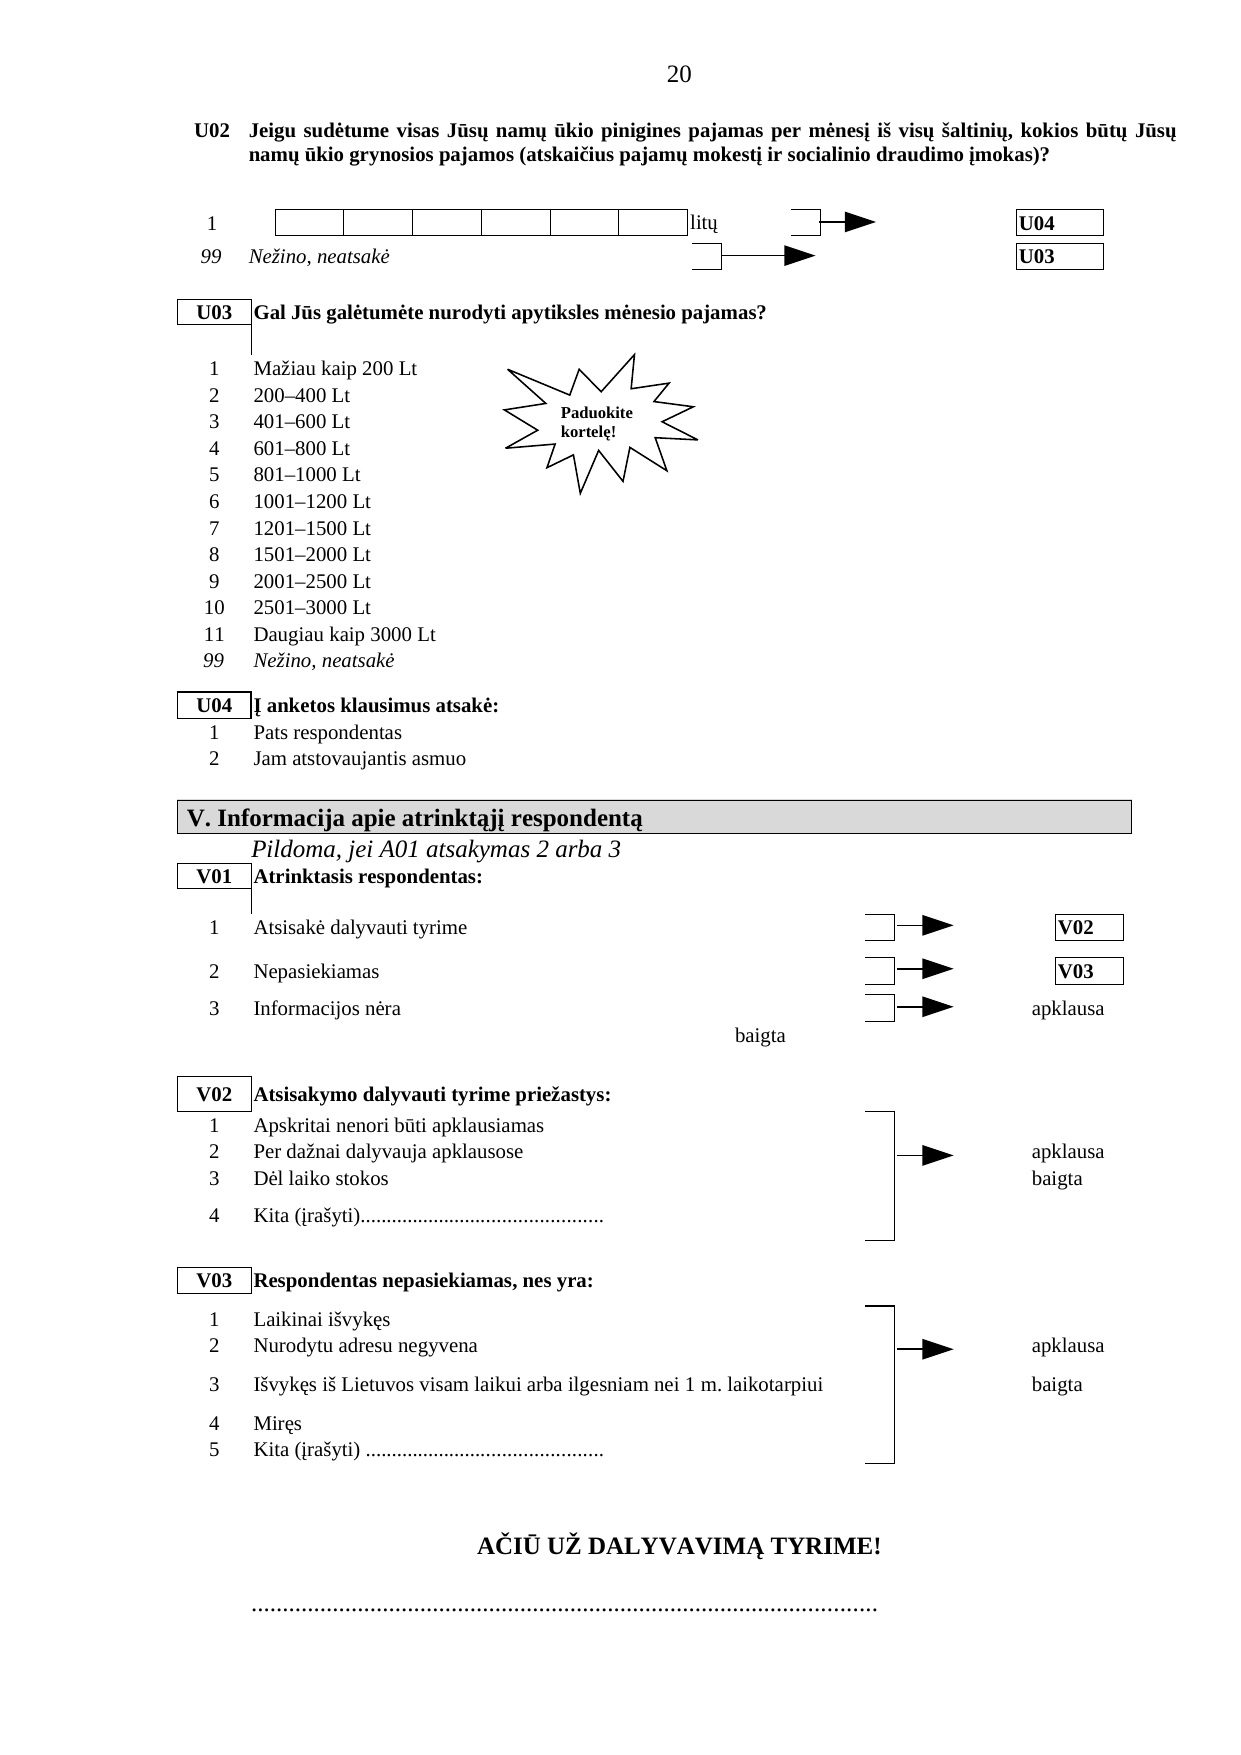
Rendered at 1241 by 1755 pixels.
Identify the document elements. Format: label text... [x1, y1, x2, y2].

table_cell [1124, 957, 1181, 983]
table_cell 200–400 Lt [251, 381, 543, 408]
table_cell [177, 325, 251, 355]
table_cell [865, 1112, 894, 1138]
table_cell [970, 235, 1025, 242]
table_cell 1501–2000 Lt [251, 541, 1181, 567]
table_header V01 [178, 864, 251, 888]
table_cell [251, 1463, 865, 1502]
table_cell [894, 984, 1181, 994]
table_cell 2001–2500 Lt [251, 568, 1181, 594]
table_cell 7 [177, 514, 251, 541]
table_cell [541, 381, 573, 393]
table_cell [251, 984, 865, 994]
table_cell 11 [177, 621, 251, 647]
table_cell 2 [177, 957, 251, 983]
table_cell [629, 450, 648, 461]
table_cell [895, 1111, 1181, 1138]
table_cell [865, 995, 894, 1021]
table_cell Laikinai išvykęs [251, 1305, 865, 1331]
table_cell [895, 1191, 1181, 1240]
table_cell Informacijos nėra [251, 994, 865, 1021]
table_cell [692, 244, 721, 269]
table_cell 2 [177, 1138, 251, 1164]
table_cell baigta [251, 1021, 1181, 1047]
table_cell baigta [895, 1358, 1181, 1409]
table_cell [251, 1293, 1181, 1305]
table_cell apklausa [895, 1331, 1181, 1358]
table_cell [865, 1358, 894, 1409]
table_cell [1025, 236, 1054, 242]
table_cell Kita (įrašyti) [251, 1191, 865, 1240]
table_cell 3 [177, 408, 251, 434]
table_cell apklausa [895, 994, 1181, 1021]
table_cell [177, 235, 246, 242]
table_cell 1 [177, 355, 251, 381]
text AČIŪ UŽ DALYVAVIMĄ TYRIME! [177, 1531, 1181, 1559]
table_cell Nežino, neatsakė [251, 647, 1181, 674]
table_cell [177, 674, 251, 691]
table_cell 2 [177, 1331, 251, 1358]
table_cell [895, 914, 1055, 940]
table_cell apklausa [895, 1138, 1181, 1164]
table_cell [177, 940, 251, 957]
table_cell 10 [177, 594, 251, 621]
table_cell [865, 1138, 894, 1164]
table_cell [895, 957, 1055, 983]
table_cell [808, 718, 894, 744]
table_cell [1054, 202, 1181, 209]
table_header U03 [178, 300, 251, 324]
table_cell Pats respondentas [251, 718, 808, 744]
table_cell [911, 235, 940, 242]
table_cell [633, 381, 1181, 408]
table_cell [894, 1463, 1181, 1502]
table_cell 1 [177, 1305, 251, 1331]
table_cell [251, 674, 1181, 691]
table_cell [584, 461, 1181, 488]
table_header Gal Jūs galėtumėte nurodyti apytiksles mėnesio pajamas? [252, 299, 1181, 355]
table_cell [251, 1240, 1181, 1267]
table_header U02 [177, 118, 246, 202]
table_cell [1104, 209, 1181, 235]
table_cell [246, 209, 275, 235]
table_cell [865, 1164, 894, 1191]
table_cell Miręs [251, 1410, 865, 1436]
table_cell [633, 355, 1181, 381]
table_cell [1025, 202, 1054, 209]
table_cell [177, 1047, 251, 1076]
table_cell [177, 1021, 251, 1047]
table_cell [1054, 235, 1181, 242]
table_cell [970, 202, 1025, 209]
table_cell 1001–1200 Lt [251, 488, 1181, 514]
table_cell Per dažnai dalyvauja apklausose [251, 1138, 865, 1164]
table_cell 401–600 Lt [251, 408, 534, 434]
table_cell 3 [177, 994, 251, 1021]
table_cell [1056, 940, 1181, 957]
table_cell [865, 958, 894, 983]
table_cell 4 [177, 435, 251, 461]
table_cell [894, 940, 1056, 957]
table_cell [808, 744, 894, 771]
table_cell [940, 235, 970, 242]
table_cell Atsisakymo dalyvauti tyrime priežastys: [252, 1076, 1181, 1111]
table_cell 1 [177, 719, 251, 744]
table_cell [791, 210, 820, 235]
table_cell [722, 243, 1016, 269]
table_cell [1104, 243, 1181, 269]
table_cell 1201–1500 Lt [251, 514, 1181, 541]
table_cell [619, 210, 687, 235]
table_cell 99 [177, 647, 251, 674]
table_cell [657, 435, 1181, 461]
table_cell [865, 915, 894, 940]
table_cell 1 [177, 914, 251, 940]
table_cell 9 [177, 568, 251, 594]
table_cell [865, 1464, 894, 1502]
table_cell [894, 744, 1181, 771]
table_cell [177, 202, 246, 209]
table_cell [821, 209, 1016, 235]
table_cell 5 [177, 461, 251, 488]
table_header Atrinktasis respondentas: [252, 863, 1181, 913]
table_cell 4 [177, 1191, 251, 1240]
table_cell [865, 1331, 894, 1358]
table_cell [344, 210, 412, 235]
table_cell Respondentas nepasiekiamas, nes yra: [252, 1267, 1181, 1293]
table_cell V03 [1056, 958, 1123, 983]
table_cell V02 [178, 1077, 251, 1111]
table_cell V03 [178, 1268, 251, 1293]
table_cell Kita (įrašyti) [251, 1436, 865, 1463]
table_cell Išvykęs iš Lietuvos visam laikui arba ilgesniam nei 1 m. laikotarpiui [251, 1358, 865, 1409]
table_cell 3 [177, 1358, 251, 1409]
table_cell [911, 202, 940, 209]
table_cell Dėl laiko stokos [251, 1164, 865, 1191]
table_cell [808, 691, 894, 718]
table_cell litų [688, 209, 791, 235]
table_cell 2501–3000 Lt [251, 594, 1181, 621]
table_cell Daugiau kaip 3000 Lt [251, 621, 1181, 647]
table_cell [276, 210, 343, 235]
table_cell Atsisakė dalyvauti tyrime [251, 914, 865, 940]
table_cell 1 [177, 209, 246, 235]
text V. Informacija apie atrinktąjį respondentą [178, 801, 1131, 833]
table_cell 801–1000 Lt [251, 461, 578, 488]
table_cell [894, 691, 1181, 718]
table_cell [940, 202, 970, 209]
table_cell [894, 718, 1181, 744]
table_cell [251, 1047, 1181, 1076]
table_cell [895, 1305, 1181, 1331]
table_header Jeigu sudėtume visas Jūsų namų ūkio pinigines pajamas per mėnesį iš visų šaltinių, kokios būtų Jūsų namų ūkio grynosios pajamos (atskaičius pajamų mokestį ir socialinio draudimo įmokas)? [246, 118, 1181, 202]
table_cell U03 [1017, 244, 1103, 269]
table_cell [482, 210, 550, 235]
table_cell Nežino, neatsakė [246, 243, 692, 269]
table_cell U04 [178, 693, 250, 718]
table_cell Jam atstovaujantis asmuo [251, 744, 808, 771]
table_cell [551, 210, 618, 235]
text Pildoma, jei A01 atsakymas 2 arba 3 [177, 834, 1181, 863]
table_cell [666, 408, 1181, 434]
table_cell [865, 1191, 894, 1240]
table_cell [895, 1410, 1181, 1436]
table_cell [413, 210, 481, 235]
table_cell Nurodytu adresu negyvena [251, 1331, 865, 1358]
table_cell [246, 202, 911, 209]
table_cell 6 [177, 488, 251, 514]
table_cell [865, 985, 894, 994]
table_cell 5 [177, 1436, 251, 1463]
table_cell [251, 940, 865, 957]
table_cell [177, 1463, 251, 1502]
table_cell 1 [177, 1112, 251, 1138]
table_cell Nepasiekiamas [251, 957, 865, 983]
table_cell [177, 889, 251, 913]
table_cell 99 [177, 243, 246, 269]
table_cell 601–800 Lt [251, 435, 553, 461]
table_cell Į anketos klausimus atsakė: [252, 691, 808, 718]
table_cell [177, 1294, 251, 1305]
table_cell 8 [177, 541, 251, 567]
table_cell [177, 984, 251, 994]
table_cell [865, 1410, 894, 1436]
table_cell U04 [1017, 210, 1103, 235]
table_cell [865, 941, 894, 957]
table_cell 2 [177, 744, 251, 771]
table_cell [895, 1436, 1181, 1463]
table_cell [865, 1436, 894, 1463]
table_cell 2 [177, 381, 251, 408]
table_cell [1124, 914, 1181, 940]
table_cell Apskritai nenori būti apklausiamas [251, 1111, 865, 1138]
table_cell Mažiau kaip 200 Lt [251, 355, 632, 381]
table_cell baigta [895, 1164, 1181, 1191]
table_cell [865, 1307, 894, 1331]
table_cell [246, 235, 911, 242]
table_cell V02 [1056, 915, 1123, 940]
table_cell 3 [177, 1164, 251, 1191]
table_cell [177, 1240, 251, 1267]
table_cell 4 [177, 1410, 251, 1436]
